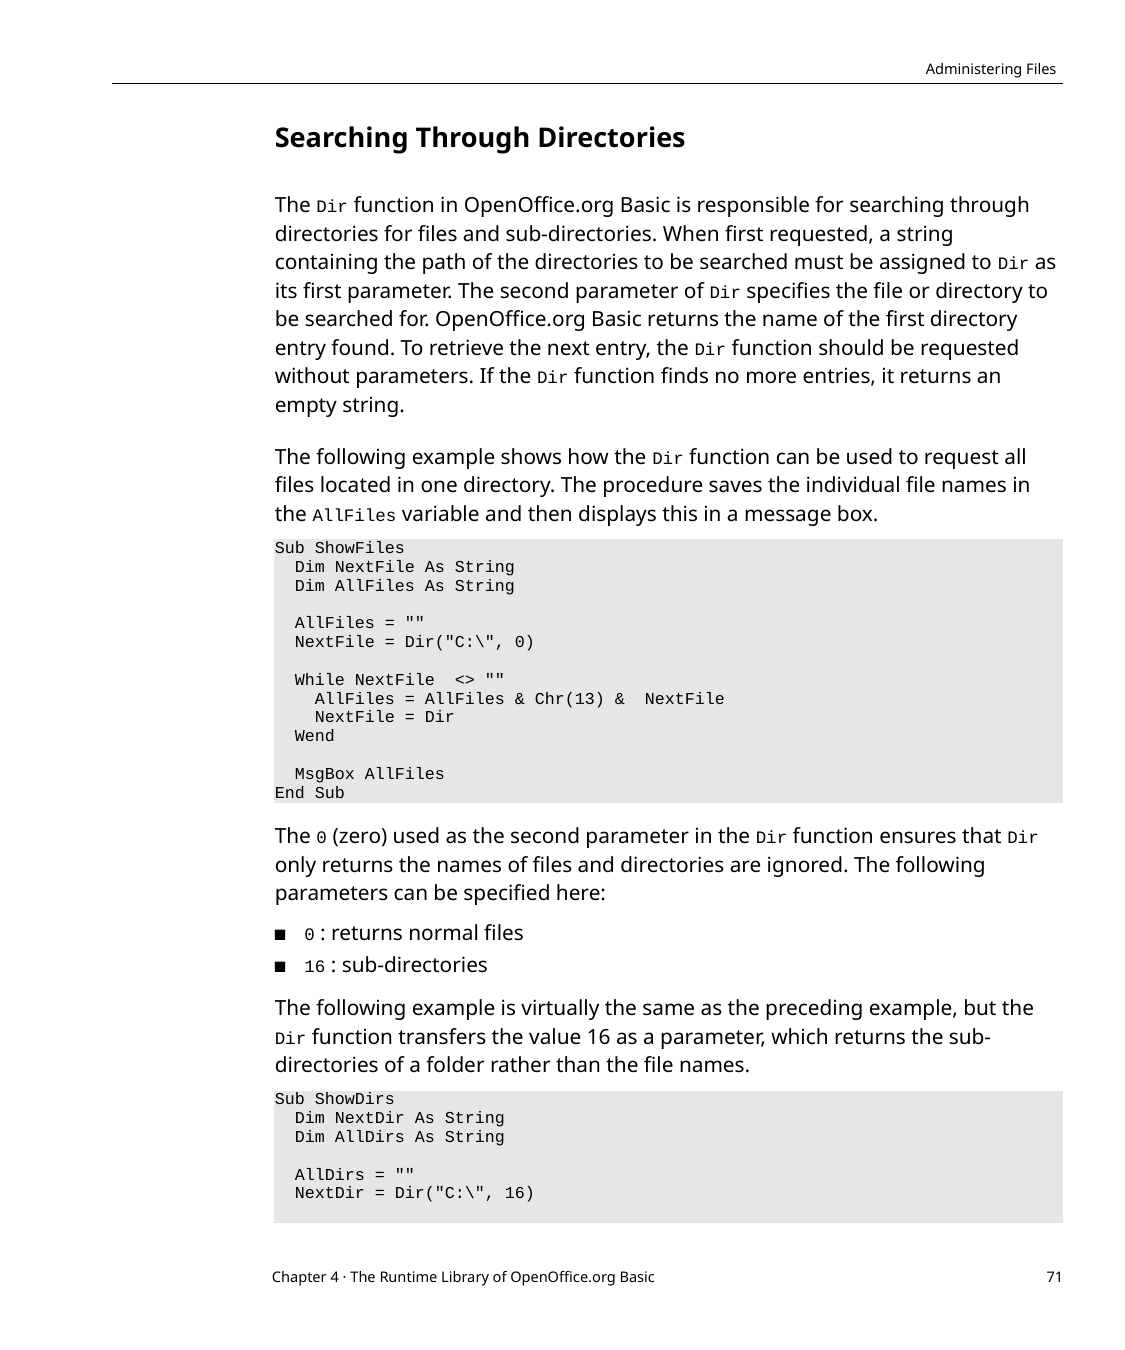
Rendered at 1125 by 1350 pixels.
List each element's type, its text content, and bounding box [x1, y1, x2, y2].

text The following example is virtually the same as the preceding example, but the Dir function transfers the value 16 as a parameter, which returns the sub-directories of a folder rather than the file names. [274, 993, 1063, 1079]
list 0 : returns normal files [274, 918, 1063, 947]
text The following example shows how the Dir function can be used to request all files located in one directory. The procedure saves the individual file names in the AllFiles variable and then displays this in a message box. [274, 442, 1063, 527]
text The Dir function in OpenOffice.org Basic is responsible for searching through directories for files and sub-directories. When first requested, a string containing the path of the directories to be searched must be assigned to Dir as its first parameter. The second parameter of Dir specifies the file or directory to be searched for. OpenOffice.org Basic returns the name of the first directory entry found. To retrieve the next entry, the Dir function should be requested without parameters. If the Dir function finds no more entries, it returns an empty string. [274, 191, 1063, 418]
text Sub ShowDirs Dim NextDir As String Dim AllDirs As String AllDirs = "" NextDir = Dir("C:\", 16) [274, 1091, 1063, 1223]
text The 0 (zero) used as the second parameter in the Dir function ensures that Dir only returns the names of files and directories are ignored. The following parameters can be specified here: [274, 821, 1063, 907]
list 16 : sub-directories [274, 950, 1063, 978]
subtitle Searching Through Directories [274, 118, 1063, 155]
text Sub ShowFiles Dim NextFile As String Dim AllFiles As String AllFiles = "" NextFile = Dir("C:\", 0) While NextFile <> "" AllFiles = AllFiles & Chr(13) & NextFile NextFile = Dir Wend MsgBox AllFiles End Sub [274, 539, 1063, 803]
